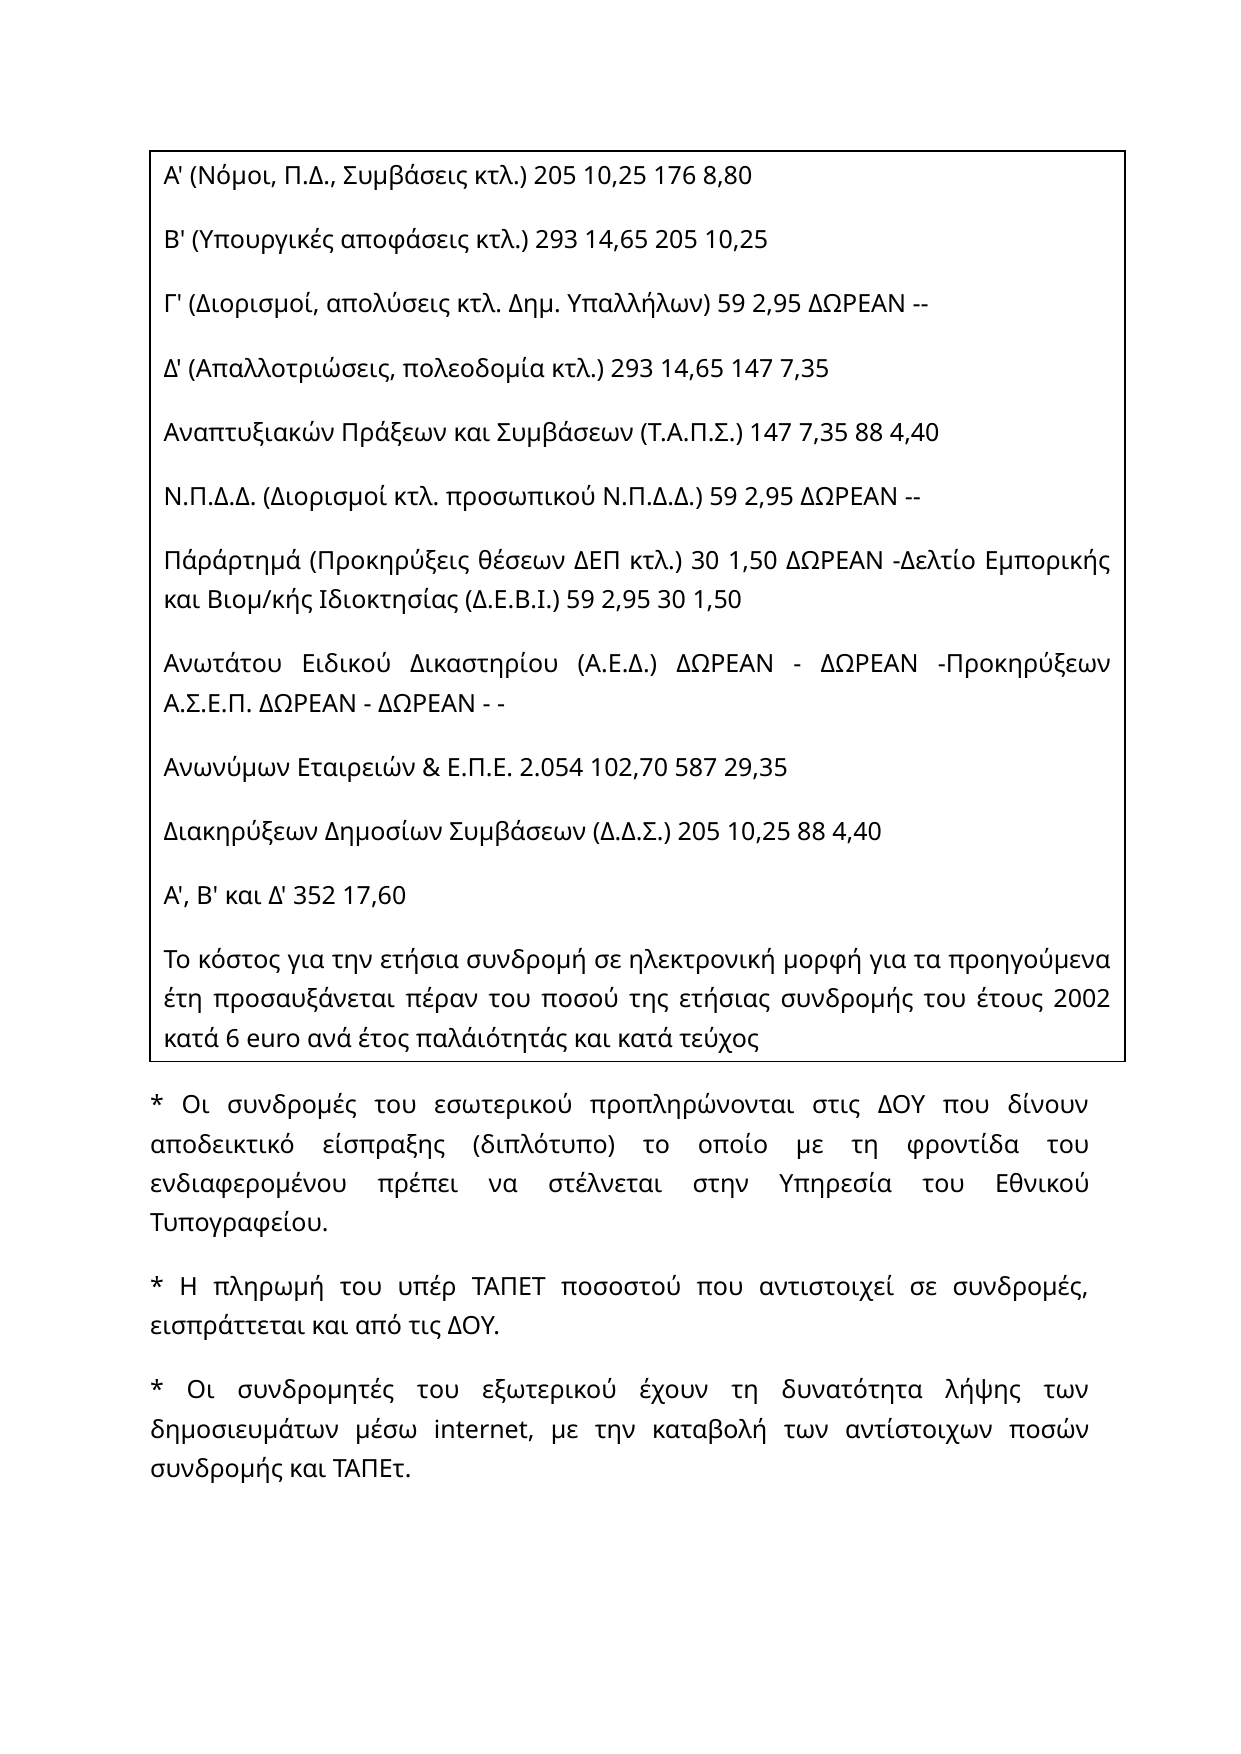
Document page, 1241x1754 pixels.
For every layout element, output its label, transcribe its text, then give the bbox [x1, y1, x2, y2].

text * Η πληρωμή του υπέρ ΤΑΠΕΤ ποσοστού που αντιστοιχεί σε συνδρομές, εισπράττεται και από τις ΔΟΥ. [150, 1269, 1090, 1342]
text * Οι συνδρομές του εσωτερικού προπληρώνονται στις ΔΟΥ που δίνουν αποδεικτικό είσπραξης (διπλότυπο) το οποίο με τη φροντίδα του ενδιαφερομένου πρέπει να στέλνεται στην Υπηρεσία του Εθνικού Τυπογραφείου. [150, 1087, 1090, 1239]
table_cell Α' (Νόμοι, Π.Δ., Συμβάσεις κτλ.) 205 10,25 176 8,80 Β' (Υπουργικές αποφάσεις κτλ.) 293 14,65 205 10,25 Γ' (Διορισμοί, απολύσεις κτλ. Δημ. Υπαλλήλων) 59 2,95 ΔΩΡΕΑΝ -- Δ' (Απαλλοτριώσεις, πολεοδομία κτλ.) 293 14,65 147 7,35 Αναπτυξιακών Πράξεων και Συμβάσεων (Τ.Α.Π.Σ.) 147 7,35 88 4,40 Ν.Π.Δ.Δ. (Διορισμοί κτλ. προσωπικού Ν.Π.Δ.Δ.) 59 2,95 ΔΩΡΕΑΝ -- Πάράρτημά (Προκηρύξεις θέσεων ΔΕΠ κτλ.) 30 1,50 ΔΩΡΕΑΝ -Δελτίο Εμπορικής και Βιομ/κής Ιδιοκτησίας (Δ.Ε.Β.Ι.) 59 2,95 30 1,50 Ανωτάτου Ειδικού Δικαστηρίου (Α.Ε.Δ.) ΔΩΡΕΑΝ - ΔΩΡΕΑΝ -Προκηρύξεων Α.Σ.Ε.Π. ΔΩΡΕΑΝ - ΔΩΡΕΑΝ - - Ανωνύμων Εταιρειών & Ε.Π.Ε. 2.054 102,70 587 29,35 Διακηρύξεων Δημοσίων Συμβάσεων (Δ.Δ.Σ.) 205 10,25 88 4,40 A', Β' και Δ' 352 17,60 Το κόστος για την ετήσια συνδρομή σε ηλεκτρονική μορφή για τα προηγούμενα έτη προσαυξάνεται πέραν του ποσού της ετήσιας συνδρομής του έτους 2002 κατά 6 euro ανά έτος παλάιότητάς και κατά τεύχος [151, 152, 1124, 1061]
text * Οι συνδρομητές του εξωτερικού έχουν τη δυνατότητα λήψης των δημοσιευμάτων μέσω internet, με την καταβολή των αντίστοιχων ποσών συνδρομής και ΤΑΠΕτ. [150, 1372, 1090, 1484]
